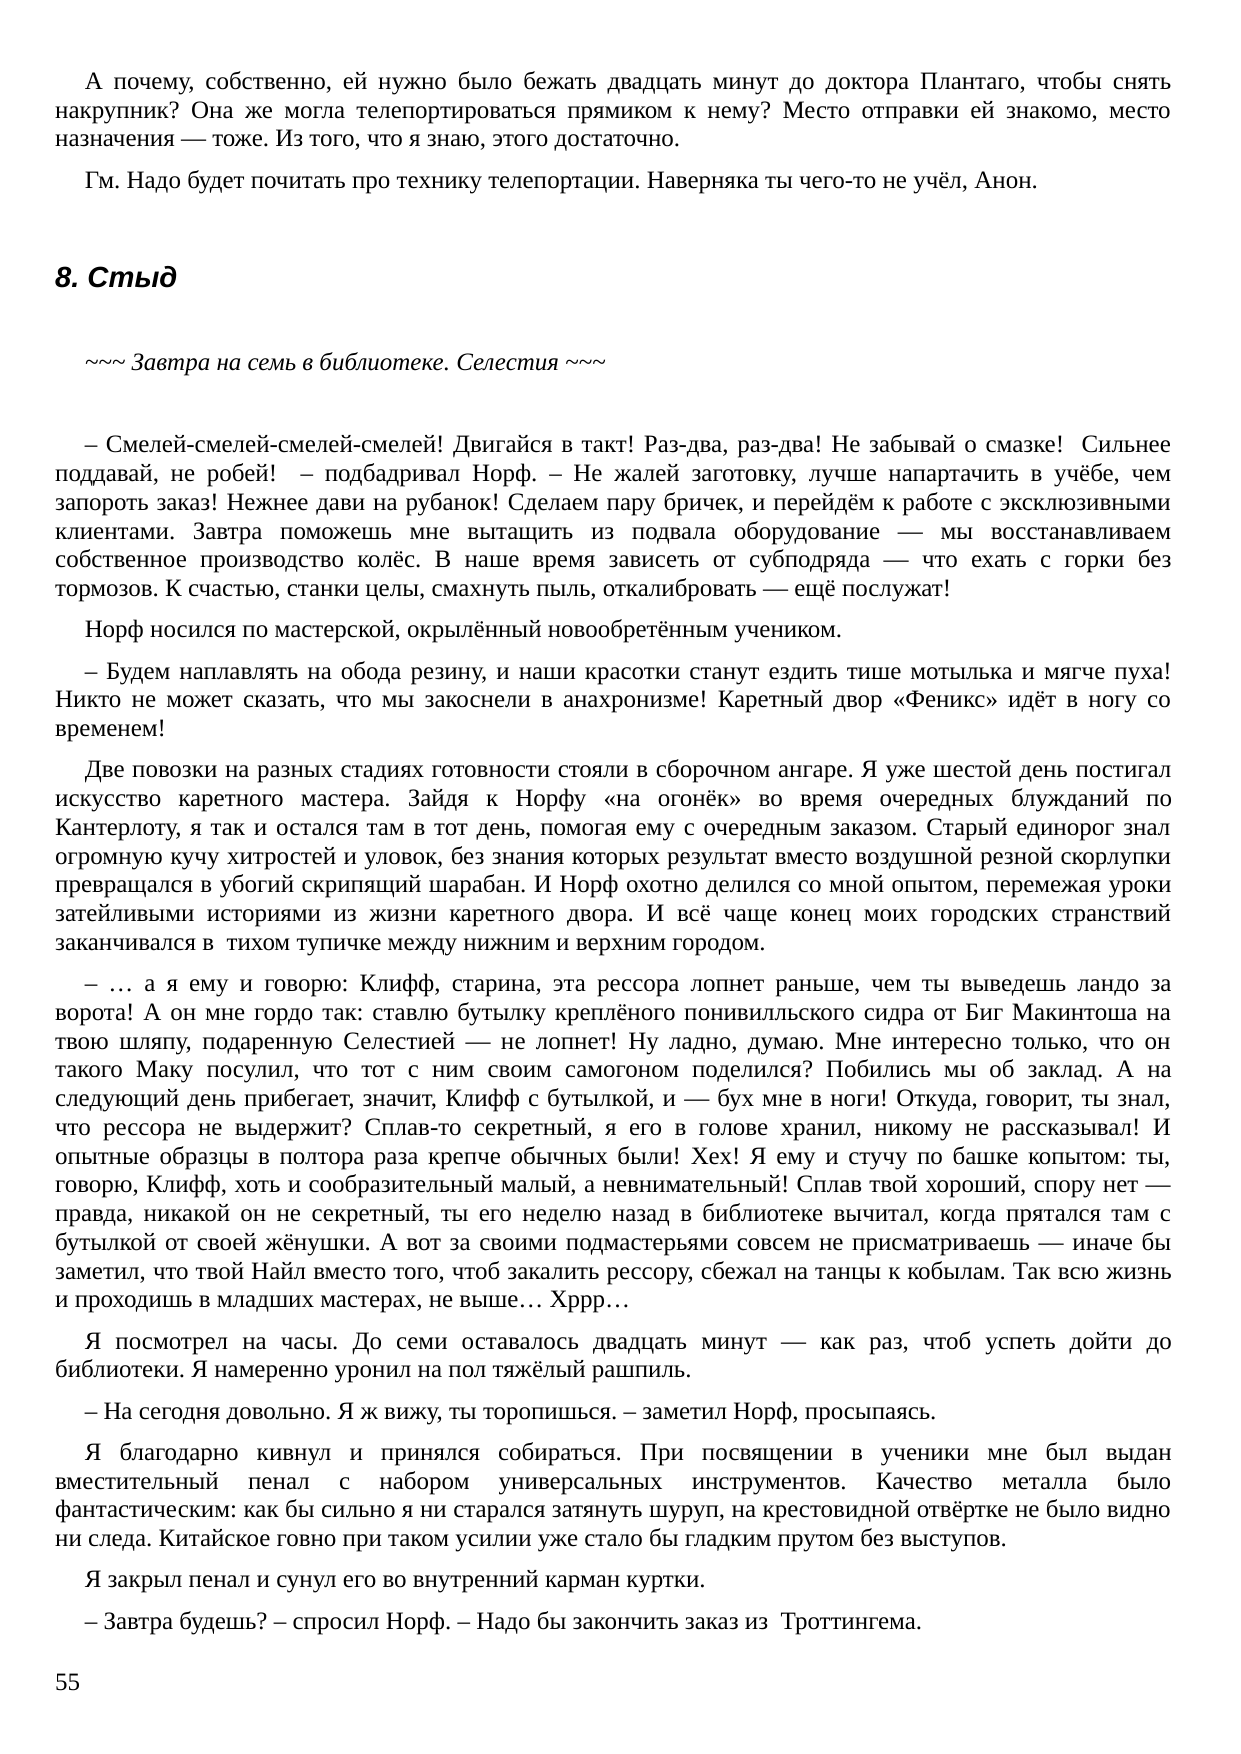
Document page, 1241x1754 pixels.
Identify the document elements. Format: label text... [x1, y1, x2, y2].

text – На сегодня довольно. Я ж вижу, ты торопишься. – заметил Норф, просыпаясь. [55, 1396, 1173, 1424]
text Я благодарно кивнул и принялся собираться. При посвящении в ученики мне был выдан вместительный пенал с набором универсальных инструментов. Качество металла было фантастическим: как бы сильно я ни старался затянуть шуруп, на крестовидной отвёртке не было видно ни следа. Китайское говно при таком усилии уже стало бы гладким прутом без выступов. [55, 1437, 1173, 1552]
text ~~~ Завтра на семь в библиотеке. Селестия ~~~ [55, 347, 1173, 376]
text Две повозки на разных стадиях готовности стояли в сборочном ангаре. Я уже шестой день постигал искусство каретного мастера. Зайдя к Норфу «на огонёк» во время очередных блужданий по Кантерлоту, я так и остался там в тот день, помогая ему с очередным заказом. Старый единорог знал огромную кучу хитростей и уловок, без знания которых результат вместо воздушной резной скорлупки превращался в убогий скрипящий шарабан. И Норф охотно делился со мной опытом, перемежая уроки затейливыми историями из жизни каретного двора. И всё чаще конец моих городских странствий заканчивался в тихом тупичке между нижним и верхним городом. [55, 754, 1173, 956]
text – … а я ему и говорю: Клифф, старина, эта рессора лопнет раньше, чем ты выведешь ландо за ворота! А он мне гордо так: ставлю бутылку креплёного понивилльского сидра от Биг Макинтоша на твою шляпу, подаренную Селестией — не лопнет! Ну ладно, думаю. Мне интересно только, что он такого Маку посулил, что тот с ним своим самогоном поделился? Побились мы об заклад. А на следующий день прибегает, значит, Клифф с бутылкой, и — бух мне в ноги! Откуда, говорит, ты знал, что рессора не выдержит? Сплав-то секретный, я его в голове хранил, никому не рассказывал! И опытные образцы в полтора раза крепче обычных были! Хех! Я ему и стучу по башке копытом: ты, говорю, Клифф, хоть и сообразительный малый, а невнимательный! Сплав твой хороший, спору нет — правда, никакой он не секретный, ты его неделю назад в библиотеке вычитал, когда прятался там с бутылкой от своей жёнушки. А вот за своими подмастерьями совсем не присматриваешь — иначе бы заметил, что твой Найл вместо того, чтоб закалить рессору, сбежал на танцы к кобылам. Так всю жизнь и проходишь в младших мастерах, не выше… Хррр… [55, 968, 1173, 1313]
text – Будем наплавлять на обода резину, и наши красотки станут ездить тише мотылька и мягче пуха! Никто не может сказать, что мы закоснели в анахронизме! Каретный двор «Феникс» идёт в ногу со временем! [55, 656, 1173, 742]
text – Завтра будешь? – спросил Норф. – Надо бы закончить заказ из Троттингема. [55, 1606, 1173, 1634]
text А почему, собственно, ей нужно было бежать двадцать минут до доктора Плантаго, чтобы снять накрупник? Она же могла телепортироваться прямиком к нему? Место отправки ей знакомо, место назначения — тоже. Из того, что я знаю, этого достаточно. [55, 66, 1173, 152]
text – Смелей-смелей-смелей-смелей! Двигайся в такт! Раз-два, раз-два! Не забывай о смазке! Сильнее поддавай, не робей! – подбадривал Норф. – Не жалей заготовку, лучше напартачить в учёбе, чем запороть заказ! Нежнее дави на рубанок! Сделаем пару бричек, и перейдём к работе с эксклюзивными клиентами. Завтра поможешь мне вытащить из подвала оборудование — мы восстанавливаем собственное производство колёс. В наше время зависеть от субподряда — что ехать с горки без тормозов. К счастью, станки целы, смахнуть пыль, откалибровать — ещё послужат! [55, 429, 1173, 602]
subtitle 8. Стыд [55, 260, 1173, 293]
text Гм. Надо будет почитать про технику телепортации. Наверняка ты чего-то не учёл, Анон. [55, 165, 1173, 193]
text Я посмотрел на часы. До семи оставалось двадцать минут — как раз, чтоб успеть дойти до библиотеки. Я намеренно уронил на пол тяжёлый рашпиль. [55, 1326, 1173, 1383]
text Я закрыл пенал и сунул его во внутренний карман куртки. [55, 1564, 1173, 1593]
text Норф носился по мастерской, окрылённый новообретённым учеником. [55, 614, 1173, 643]
